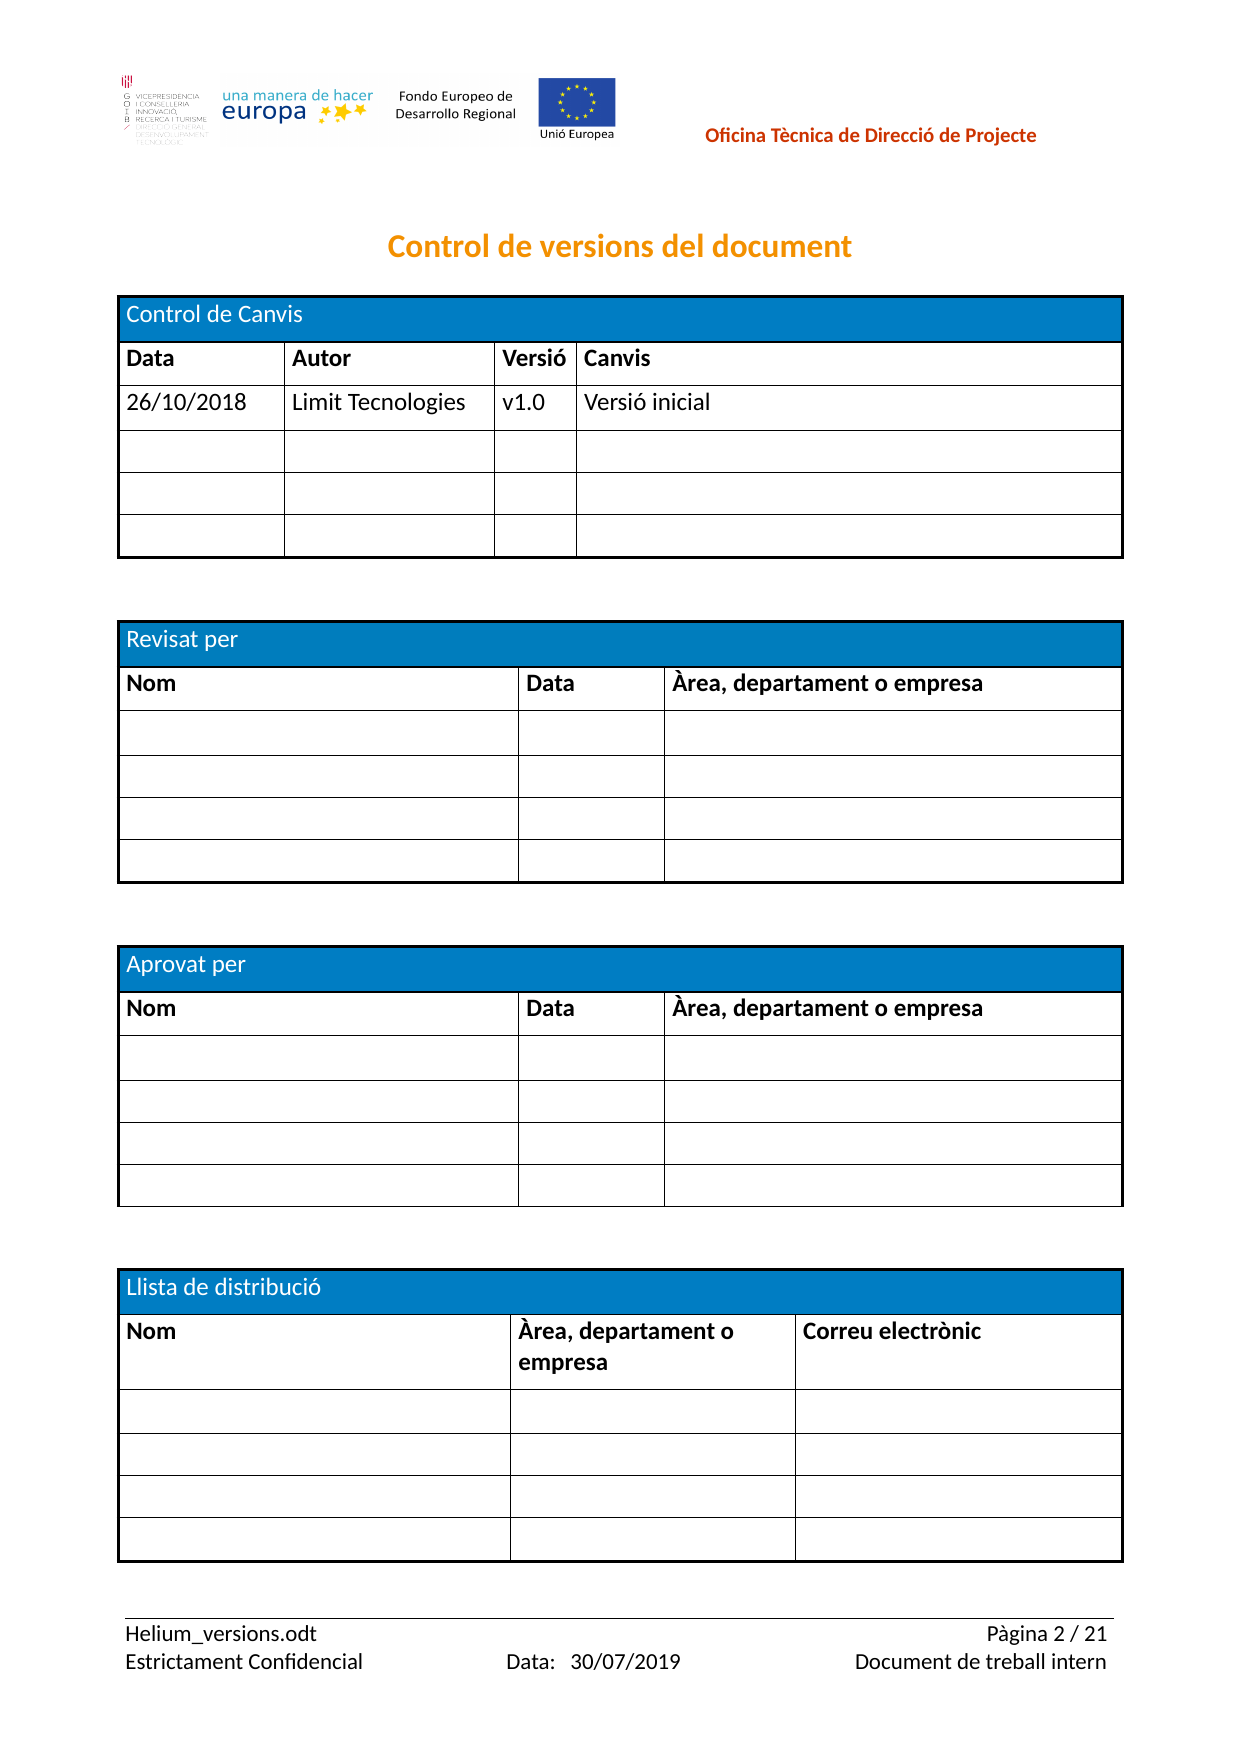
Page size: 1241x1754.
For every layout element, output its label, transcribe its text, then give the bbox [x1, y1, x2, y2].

table_cell [120, 1434, 510, 1475]
table_header Revisat per [120, 623, 1121, 666]
table_cell Nom [120, 668, 518, 710]
table_cell [577, 473, 1121, 514]
table_cell [495, 515, 576, 556]
table_cell [519, 798, 664, 839]
table_cell [665, 1036, 1121, 1079]
table_cell [796, 1390, 1121, 1433]
table_cell Data [519, 668, 664, 710]
table_cell [120, 1476, 510, 1517]
table_cell Data [120, 343, 284, 385]
table_cell Correu electrònic [796, 1315, 1121, 1389]
table_cell [120, 1123, 518, 1164]
table_cell [495, 473, 576, 514]
table_cell [120, 431, 284, 472]
table_cell [665, 1081, 1121, 1122]
table_cell [519, 1123, 664, 1164]
table_cell [120, 798, 518, 839]
table_cell Versió [495, 343, 576, 385]
table_cell Àrea, departament o empresa [665, 668, 1121, 710]
table_cell Autor [285, 343, 494, 385]
table_cell [120, 473, 284, 514]
table_cell [511, 1476, 795, 1517]
table_cell [665, 1123, 1121, 1164]
table_cell [519, 1081, 664, 1122]
table_cell [285, 431, 494, 472]
table_cell [665, 798, 1121, 839]
table_cell [519, 1165, 664, 1206]
subtitle Control de versions del document [118, 225, 1122, 266]
table_cell [120, 756, 518, 797]
table_cell [519, 1036, 664, 1079]
table_cell [796, 1476, 1121, 1517]
picture [118, 73, 213, 147]
table_cell [796, 1434, 1121, 1475]
table_header Aprovat per [120, 948, 1121, 991]
table_cell [577, 515, 1121, 556]
table_cell [511, 1434, 795, 1475]
table_cell [511, 1390, 795, 1433]
table_cell [519, 711, 664, 754]
table_cell Àrea, departament o empresa [665, 993, 1121, 1035]
table_cell [665, 840, 1121, 881]
table_cell [519, 756, 664, 797]
table_cell [120, 515, 284, 556]
picture [219, 73, 621, 147]
table_cell [519, 840, 664, 881]
table_header Control de Canvis [120, 298, 1121, 341]
table_cell [665, 756, 1121, 797]
table_cell Data [519, 993, 664, 1035]
table_cell Versió inicial [577, 386, 1121, 429]
table_cell [511, 1518, 795, 1559]
table_cell [665, 711, 1121, 754]
table_cell Nom [120, 1315, 510, 1389]
table_cell [120, 1165, 518, 1206]
table_cell [285, 473, 494, 514]
table_cell 26/10/2018 [120, 386, 284, 429]
table_cell [285, 515, 494, 556]
table_cell [120, 711, 518, 754]
table_cell Canvis [577, 343, 1121, 385]
table_cell [495, 431, 576, 472]
table_cell Àrea, departament o empresa [511, 1315, 795, 1389]
table_cell [120, 1081, 518, 1122]
table_cell [120, 840, 518, 881]
table_cell Limit Tecnologies [285, 386, 494, 429]
table_cell [120, 1036, 518, 1079]
table_cell [665, 1165, 1121, 1206]
table_cell [120, 1518, 510, 1559]
table_cell [577, 431, 1121, 472]
table_cell Nom [120, 993, 518, 1035]
table_cell [796, 1518, 1121, 1559]
table_header Llista de distribució [120, 1271, 1121, 1314]
table_cell [120, 1390, 510, 1433]
table_cell v1.0 [495, 386, 576, 429]
